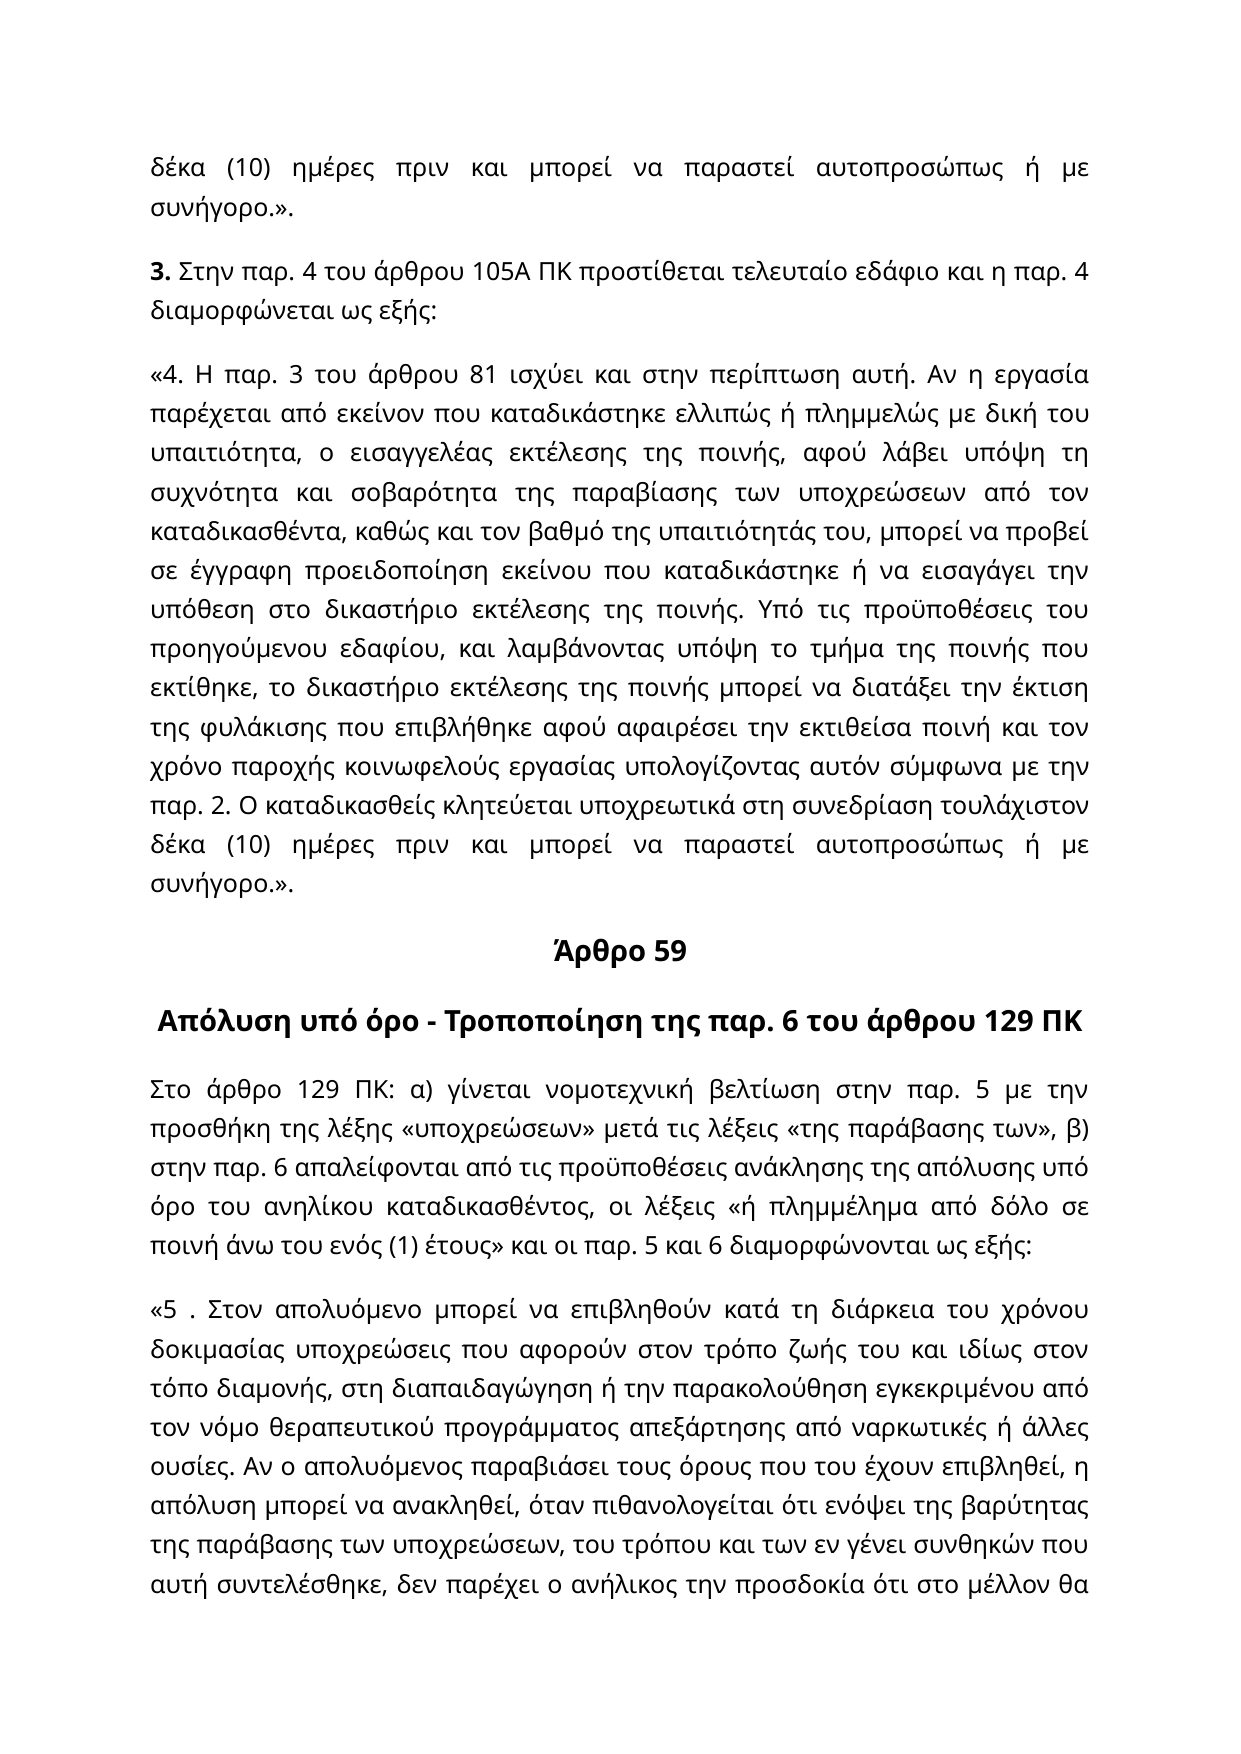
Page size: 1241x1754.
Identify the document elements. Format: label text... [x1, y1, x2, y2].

subtitle Απόλυση υπό όρο - Τροποποίηση της παρ. 6 του άρθρου 129 ΠΚ [150, 1001, 1090, 1040]
text 3. Στην παρ. 4 του άρθρου 105Α ΠΚ προστίθεται τελευταίο εδάφιο και η παρ. 4 διαμορφώνεται ως εξής: [150, 253, 1090, 327]
text Στο άρθρο 129 ΠΚ: α) γίνεται νομοτεχνική βελτίωση στην παρ. 5 με την προσθήκη της λέξης «υποχρεώσεων» μετά τις λέξεις «της παράβασης των», β) στην παρ. 6 απαλείφονται από τις προϋποθέσεις ανάκλησης της απόλυσης υπό όρο του ανηλίκου καταδικασθέντος, οι λέξεις «ή πλημμέλημα από δόλο σε ποινή άνω του ενός (1) έτους» και οι παρ. 5 και 6 διαμορφώνονται ως εξής: [150, 1071, 1090, 1262]
text «5 . Στον απολυόμενο μπορεί να επιβληθούν κατά τη διάρκεια του χρόνου δοκιμασίας υποχρεώσεις που αφορούν στον τρόπο ζωής του και ιδίως στον τόπο διαμονής, στη διαπαιδαγώγηση ή την παρακολούθηση εγκεκριμένου από τον νόμο θεραπευτικού προγράμματος απεξάρτησης από ναρκωτικές ή άλλες ουσίες. Αν ο απολυόμενος παραβιάσει τους όρους που του έχουν επιβληθεί, η απόλυση μπορεί να ανακληθεί, όταν πιθανολογείται ότι ενόψει της βαρύτητας της παράβασης των υποχρεώσεων, του τρόπου και των εν γένει συνθηκών που αυτή συντελέσθηκε, δεν παρέχει ο ανήλικος την προσδοκία ότι στο μέλλον θα [150, 1292, 1090, 1600]
text «4. Η παρ. 3 του άρθρου 81 ισχύει και στην περίπτωση αυτή. Αν η εργασία παρέχεται από εκείνον που καταδικάστηκε ελλιπώς ή πλημμελώς με δική του υπαιτιότητα, ο εισαγγελέας εκτέλεσης της ποινής, αφού λάβει υπόψη τη συχνότητα και σοβαρότητα της παραβίασης των υποχρεώσεων από τον καταδικασθέντα, καθώς και τον βαθμό της υπαιτιότητάς του, μπορεί να προβεί σε έγγραφη προειδοποίηση εκείνου που καταδικάστηκε ή να εισαγάγει την υπόθεση στο δικαστήριο εκτέλεσης της ποινής. Υπό τις προϋποθέσεις του προηγούμενου εδαφίου, και λαμβάνοντας υπόψη το τμήμα της ποινής που εκτίθηκε, το δικαστήριο εκτέλεσης της ποινής μπορεί να διατάξει την έκτιση της φυλάκισης που επιβλήθηκε αφού αφαιρέσει την εκτιθείσα ποινή και τον χρόνο παροχής κοινωφελούς εργασίας υπολογίζοντας αυτόν σύμφωνα με την παρ. 2. Ο καταδικασθείς κλητεύεται υποχρεωτικά στη συνεδρίαση τουλάχιστον δέκα (10) ημέρες πριν και μπορεί να παραστεί αυτοπροσώπως ή με συνήγορο.». [150, 357, 1090, 900]
text δέκα (10) ημέρες πριν και μπορεί να παραστεί αυτοπροσώπως ή με συνήγορο.». [150, 150, 1090, 223]
subtitle Άρθρο 59 [150, 930, 1090, 970]
